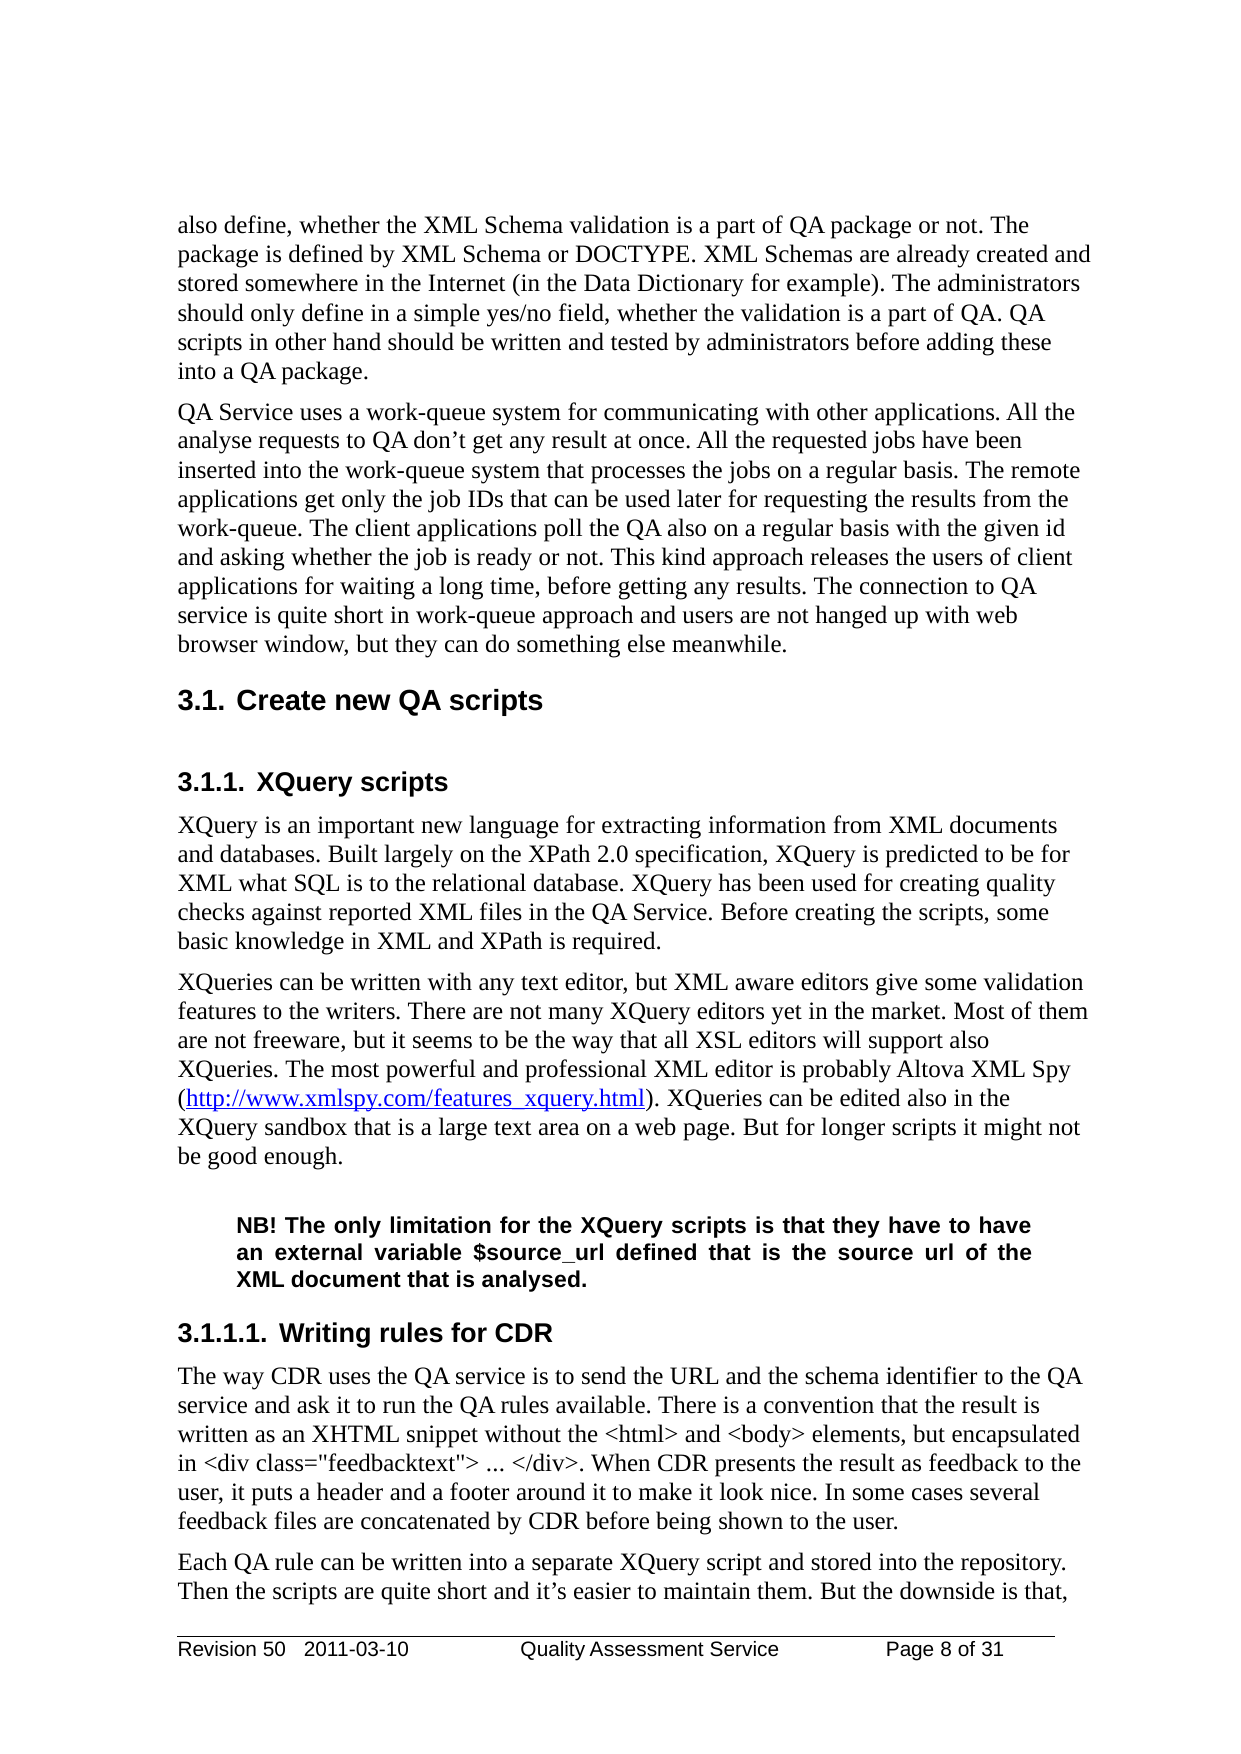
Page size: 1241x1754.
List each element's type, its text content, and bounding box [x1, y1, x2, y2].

subtitle XQuery scripts [177, 766, 1092, 797]
subtitle Create new QA scripts [177, 683, 1092, 716]
text The way CDR uses the QA service is to send the URL and the schema identifier to the QA service and ask it to run the QA rules available. There is a convention that the result is written as an XHTML snippet without the <html> and <body> elements, but encapsulated in <div class="feedbacktext"> ... </div>. When CDR presents the result as feedback to the user, it puts a header and a footer around it to make it look nice. In some cases several feedback files are concatenated by CDR before being shown to the user. [177, 1361, 1092, 1535]
text also define, whether the XML Schema validation is a part of QA package or not. The package is defined by XML Schema or DOCTYPE. XML Schemas are already created and stored somewhere in the Internet (in the Data Dictionary for example). The administrators should only define in a simple yes/no field, whether the validation is a part of QA. QA scripts in other hand should be written and tested by administrators before adding these into a QA package. [177, 210, 1092, 384]
text QA Service uses a work-queue system for communicating with other applications. All the analyse requests to QA don’t get any result at once. All the requested jobs have been inserted into the work-queue system that processes the jobs on a regular basis. The remote applications get only the job IDs that can be used later for requesting the results from the work-queue. The client applications poll the QA also on a regular basis with the given id and asking whether the job is ready or not. This kind approach releases the users of client applications for waiting a long time, before getting any results. The connection to QA service is quite short in work-queue approach and users are not hanged up with web browser window, but they can do something else meanwhile. [177, 396, 1092, 658]
text NB! The only limitation for the XQuery scripts is that they have to have an external variable $source_url defined that is the source url of the XML document that is analysed. [236, 1211, 1033, 1292]
text XQuery is an important new language for extracting information from XML documents and databases. Built largely on the XPath 2.0 specification, XQuery is predicted to be for XML what SQL is to the relational database. XQuery has been used for creating quality checks against reported XML files in the QA Service. Before creating the scripts, some basic knowledge in XML and XPath is required. [177, 809, 1092, 955]
text Each QA rule can be written into a separate XQuery script and stored into the repository. Then the scripts are quite short and it’s easier to maintain them. But the downside is that, [177, 1547, 1092, 1605]
text XQueries can be written with any text editor, but XML aware editors give some validation features to the writers. There are not many XQuery editors yet in the market. Most of them are not freeware, but it seems to be the way that all XSL editors will support also XQueries. The most powerful and professional XML editor is probably Altova XML Spy (http://www.xmlspy.com/features_xquery.html). XQueries can be edited also in the XQuery sandbox that is a large text area on a web page. But for longer scripts it might not be good enough. [177, 967, 1092, 1170]
subtitle Writing rules for CDR [177, 1317, 1092, 1348]
